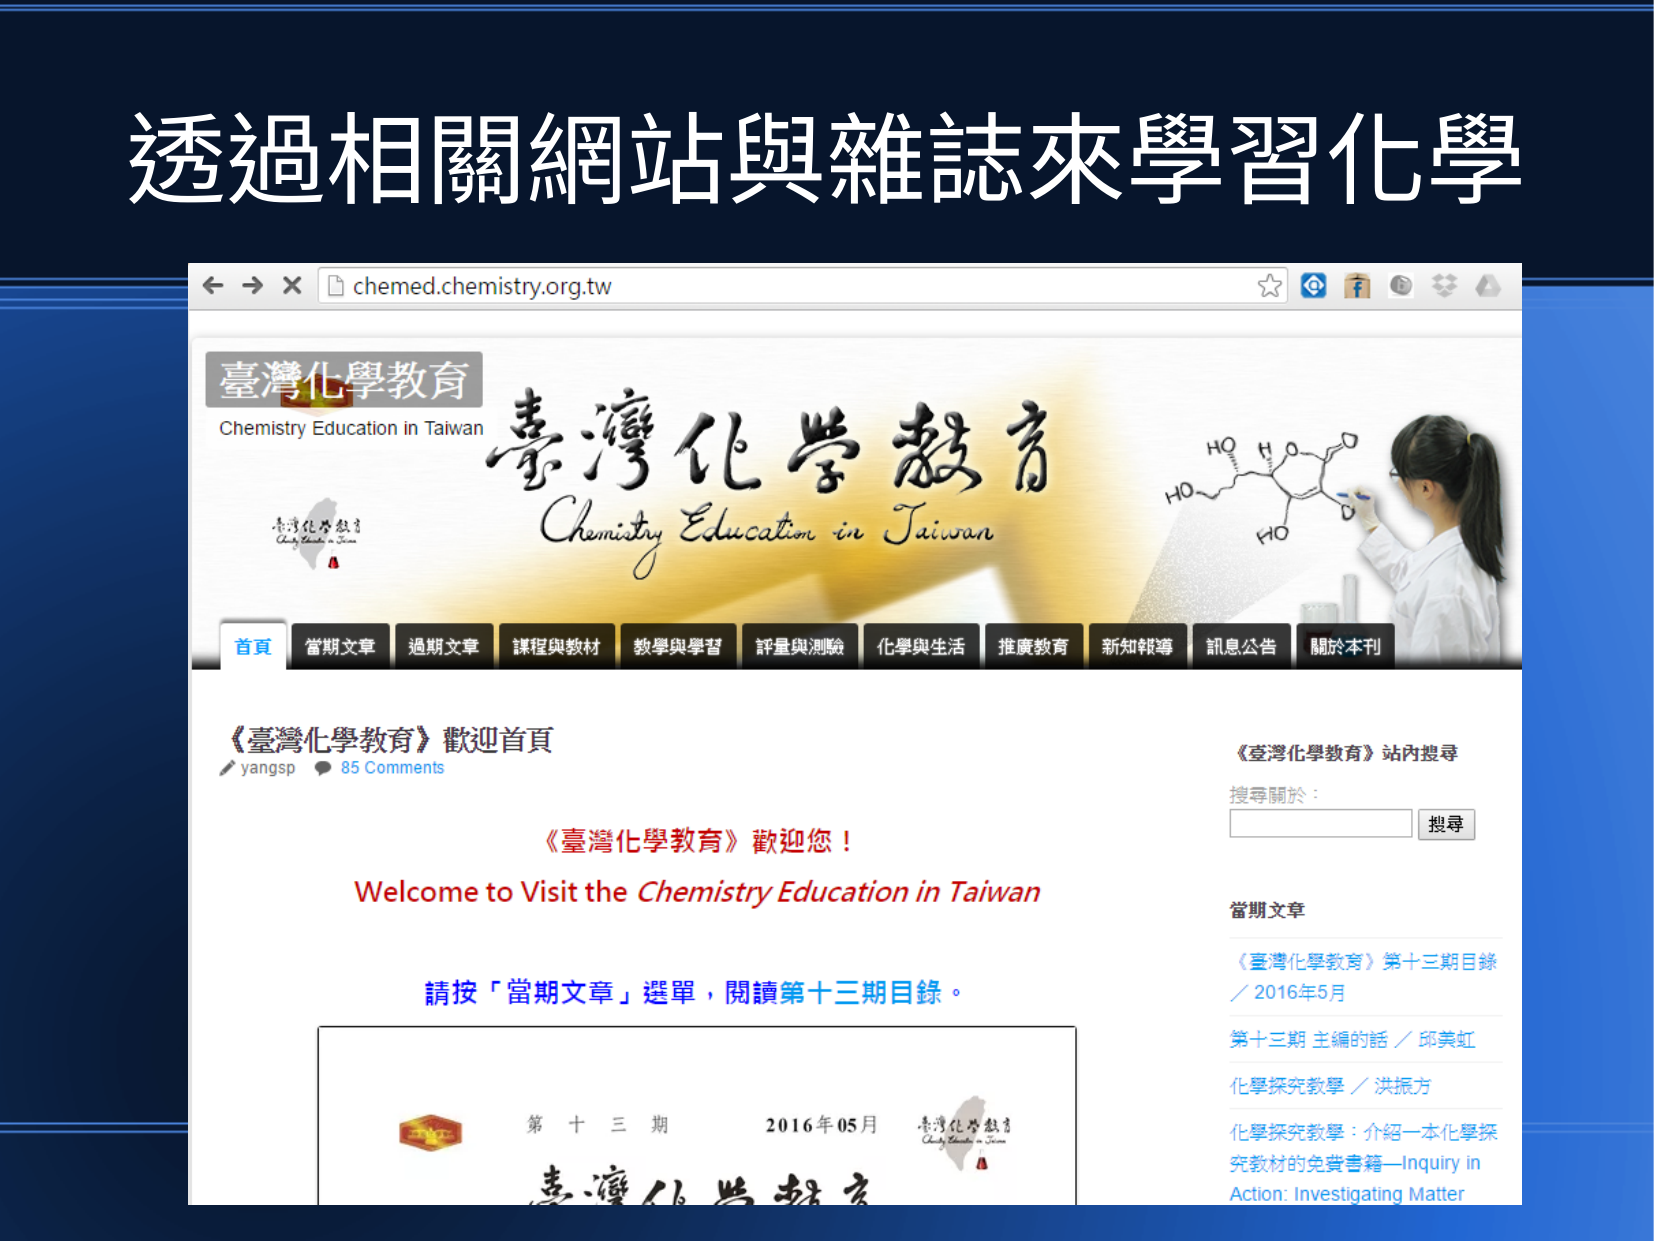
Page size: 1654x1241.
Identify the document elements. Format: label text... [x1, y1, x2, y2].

title 透過相關網站與雜誌來學習化學 [82, 49, 1571, 257]
picture [0, 0, 1654, 1241]
